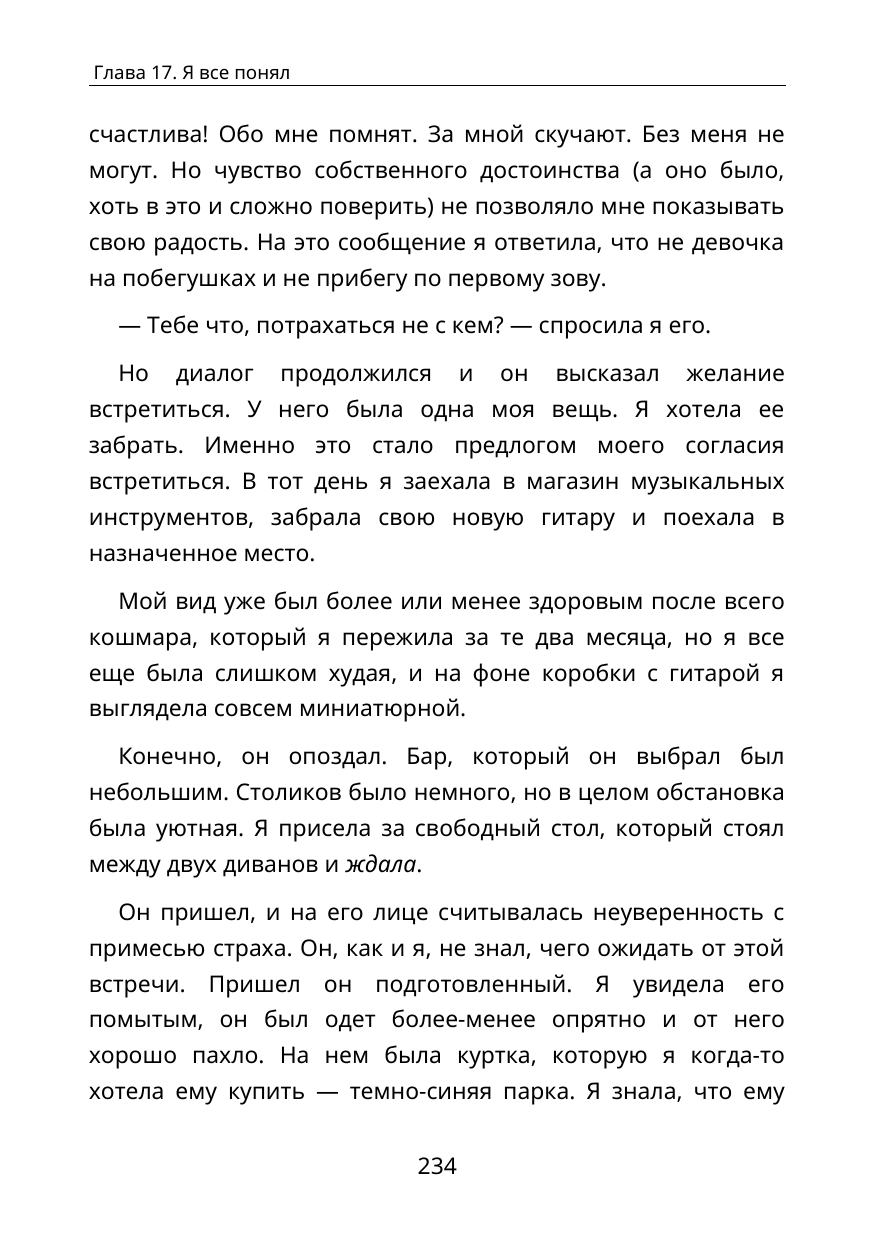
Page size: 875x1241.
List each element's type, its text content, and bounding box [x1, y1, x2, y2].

text Мой вид уже был более или менее здоровым после всего кошмара, который я пережила за те два месяца, но я все еще была слишком худая, и на фоне коробки с гитарой я выглядела совсем миниатюрной. [88, 584, 786, 724]
text Он пришел, и на его лице считывалась неуверенность с примесью страха. Он, как и я, не знал, чего ожидать от этой встречи. Пришел он подготовленный. Я увидела его помытым, он был одет более-менее опрятно и от него хорошо пахло. На нем была куртка, которую я когда-то хотела ему купить — темно-синяя парка. Я знала, что ему [88, 896, 786, 1107]
text Конечно, он опоздал. Бар, который он выбрал был небольшим. Столиков было немного, но в целом обстановка была уютная. Я присела за свободный стол, который стоял между двух диванов и ждала. [88, 740, 786, 879]
text счастлива! Обо мне помнят. За мной скучают. Без меня не могут. Но чувство собственного достоинства (а оно было, хоть в это и сложно поверить) не позволяло мне показывать свою радость. На это сообщение я ответила, что не девочка на побегушках и не прибегу по первому зову. [88, 118, 786, 293]
text Но диалог продолжился и он высказал желание встретиться. У него была одна моя вещь. Я хотела ее забрать. Именно это стало предлогом моего согласия встретиться. В тот день я заехала в магазин музыкальных инструментов, забрала свою новую гитару и поехала в назначенное место. [88, 357, 786, 568]
text — Тебе что, потрахаться не с кем? — спросила я его. [88, 309, 786, 341]
